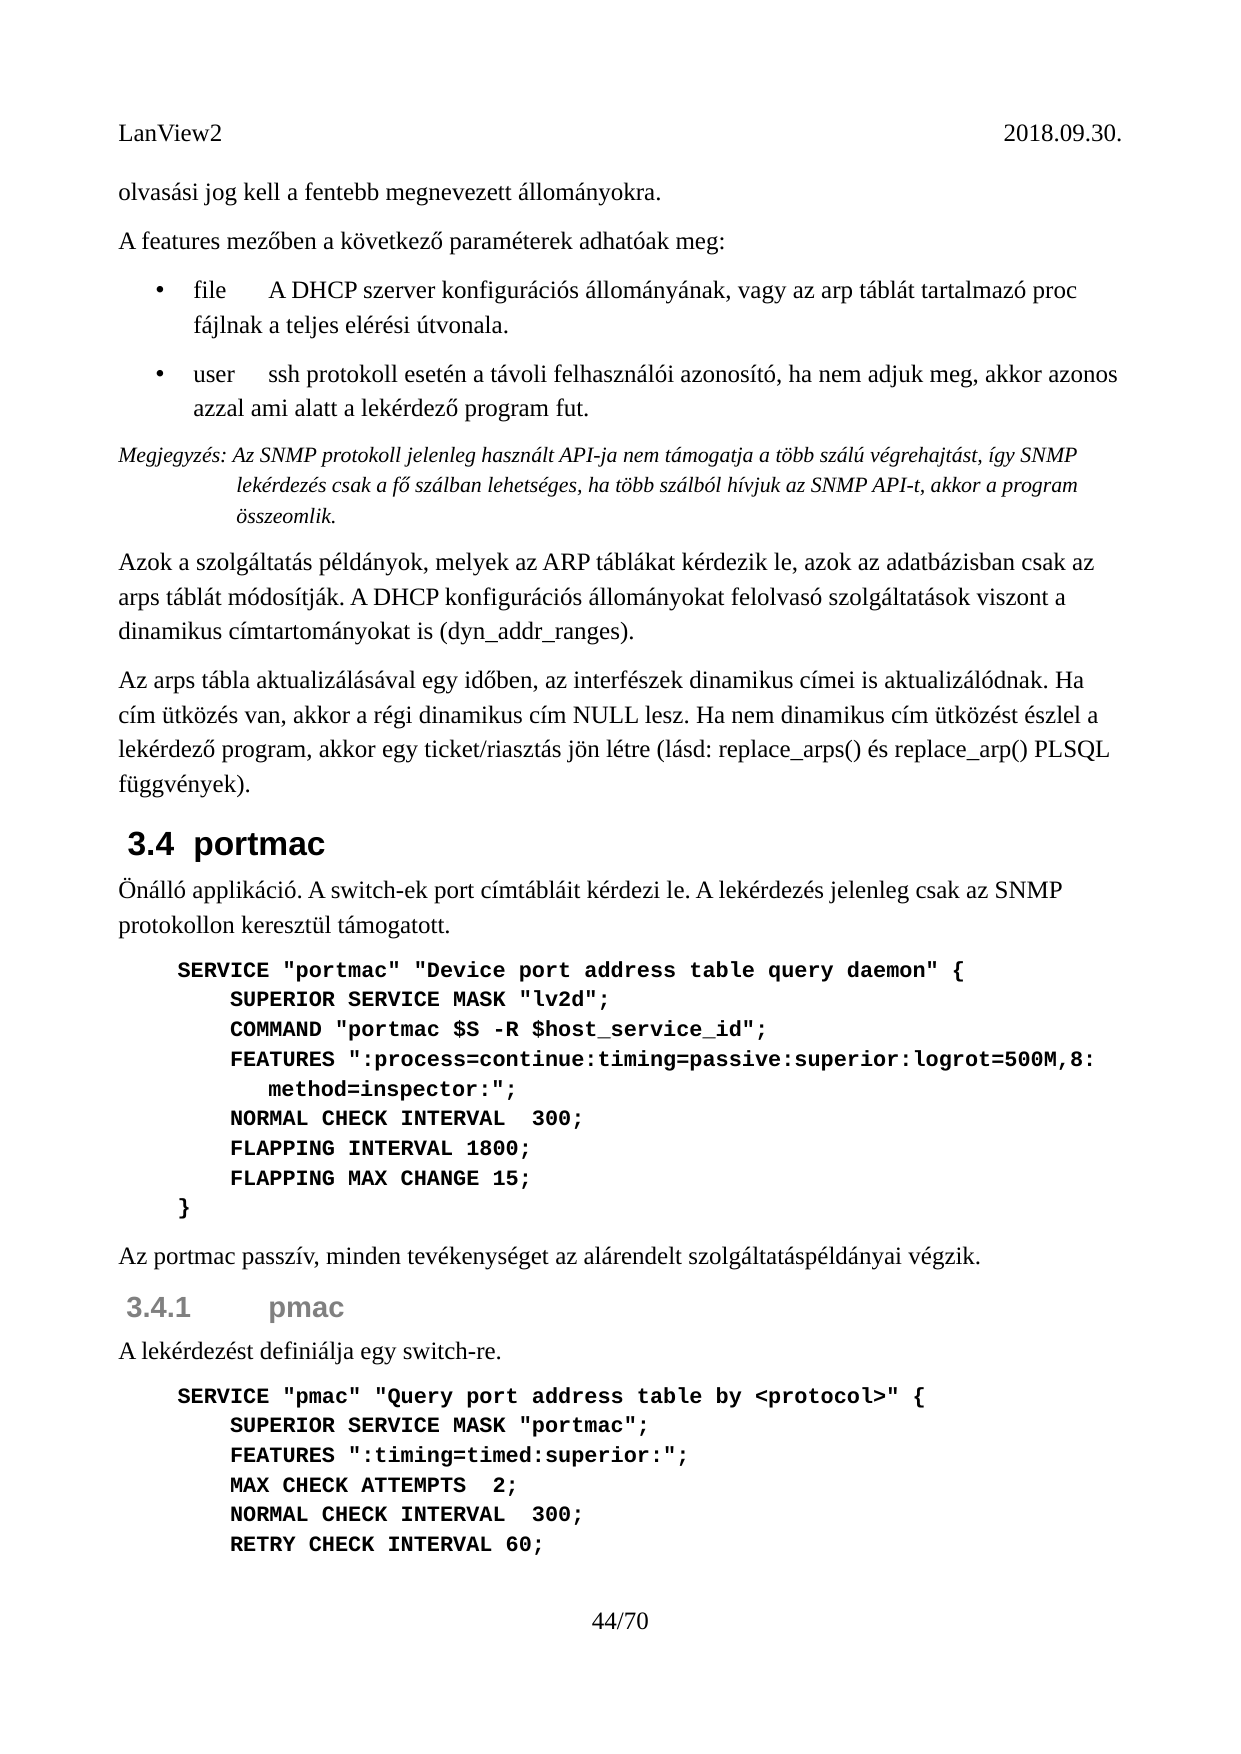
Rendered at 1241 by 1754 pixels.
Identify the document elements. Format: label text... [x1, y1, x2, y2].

text Megjegyzés: Az SNMP protokoll jelenleg használt API-ja nem támogatja a több szálú végrehajtást, így SNMP lekérdezés csak a fő szálban lehetséges, ha több szálból hívjuk az SNMP API-t, akkor a program összeomlik. [118, 442, 1122, 528]
text olvasási jog kell a fentebb megnevezett állományokra. [118, 177, 1122, 206]
subtitle portmac [118, 824, 1122, 863]
text Az arps tábla aktualizálásával egy időben, az interfészek dinamikus címei is aktualizálódnak. Ha cím ütközés van, akkor a régi dinamikus cím NULL lesz. Ha nem dinamikus cím ütközést észlel a lekérdező program, akkor egy ticket/riasztás jön létre (lásd: replace_arps() és replace_arp() PLSQL függvények). [118, 666, 1122, 798]
list file A DHCP szerver konfigurációs állományának, vagy az arp táblát tartalmazó proc fájlnak a teljes elérési útvonala. [156, 275, 1122, 338]
text A features mezőben a következő paraméterek adhatóak meg: [118, 226, 1122, 255]
text A lekérdezést definiálja egy switch-re. [118, 1336, 1122, 1364]
text SERVICE "pmac" "Query port address table by <protocol>" { SUPERIOR SERVICE MASK "portmac"; FEATURES ":timing=timed:superior:"; MAX CHECK ATTEMPTS 2; NORMAL CHECK INTERVAL 300; RETRY CHECK INTERVAL 60; [177, 1385, 1122, 1558]
list user ssh protokoll esetén a távoli felhasználói azonosító, ha nem adjuk meg, akkor azonos azzal ami alatt a lekérdező program fut. [156, 359, 1122, 422]
text Azok a szolgáltatás példányok, melyek az ARP táblákat kérdezik le, azok az adatbázisban csak az arps táblát módosítják. A DHCP konfigurációs állományokat felolvasó szolgáltatások viszont a dinamikus címtartományokat is (dyn_addr_ranges). [118, 547, 1122, 645]
text Önálló applikáció. A switch-ek port címtábláit kérdezi le. A lekérdezés jelenleg csak az SNMP protokollon keresztül támogatott. [118, 875, 1122, 939]
text SERVICE "portmac" "Device port address table query daemon" { SUPERIOR SERVICE MASK "lv2d"; COMMAND "portmac $S -R $host_service_id"; FEATURES ":process=continue:timing=passive:superior:logrot=500M,8: method=inspector:"; NORMAL CHECK INTERVAL 300; FLAPPING INTERVAL 1800; FLAPPING MAX CHANGE 15; } [177, 959, 1122, 1221]
text Az portmac passzív, minden tevékenységet az alárendelt szolgáltatáspéldányai végzik. [118, 1241, 1122, 1269]
subtitle pmac [118, 1290, 1122, 1323]
